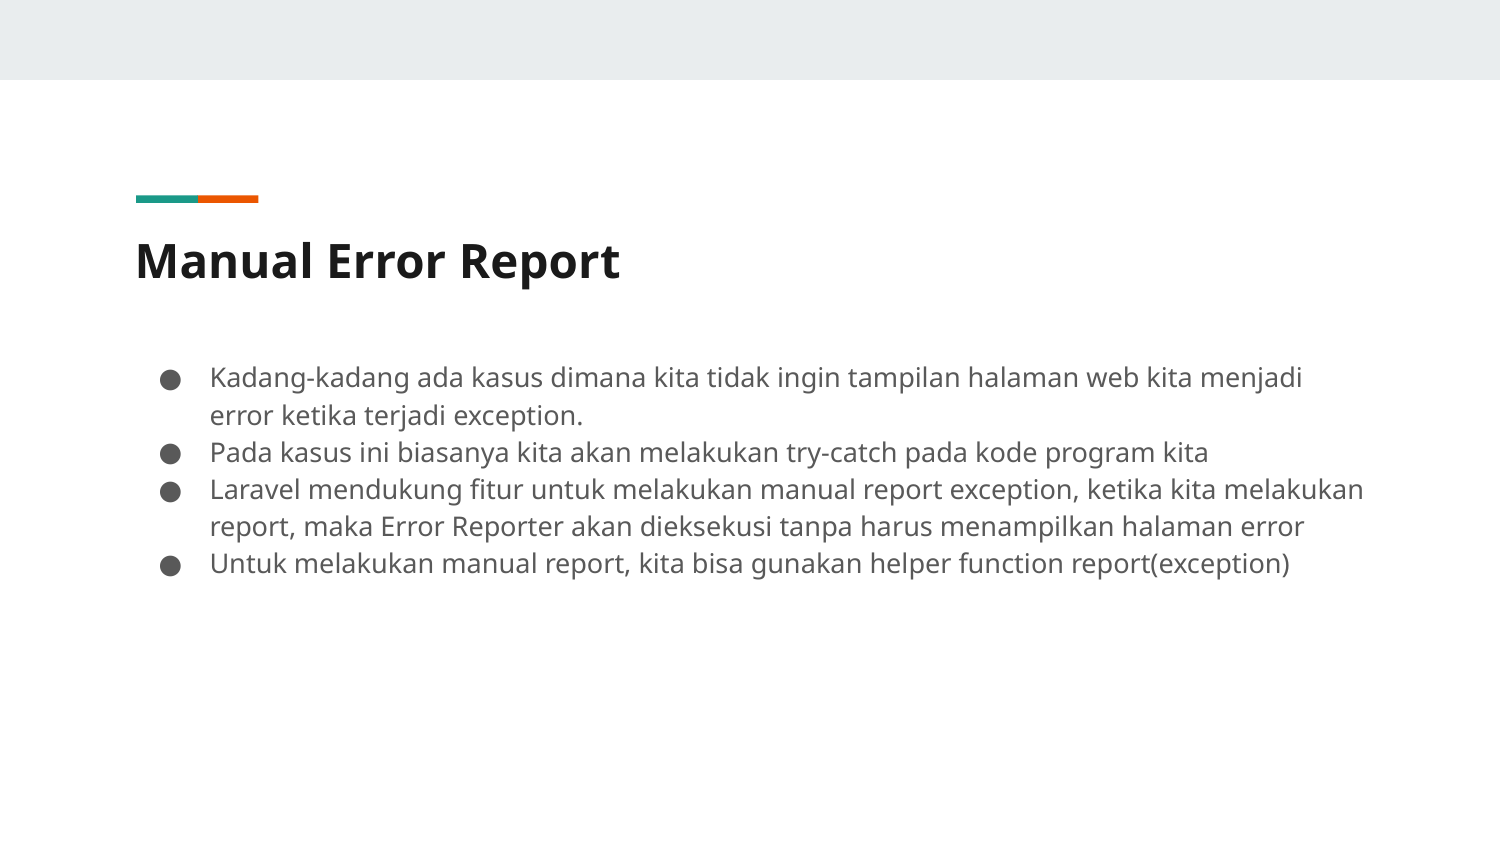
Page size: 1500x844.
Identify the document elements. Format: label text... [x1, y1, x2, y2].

list Kadang-kadang ada kasus dimana kita tidak ingin tampilan halaman web kita menjadi error ketika terjadi exception. Pada kasus ini biasanya kita akan melakukan try-catch pada kode program kita Laravel mendukung fitur untuk melakukan manual report exception, ketika kita melakukan report, maka Error Reporter akan dieksekusi tanpa harus menampilkan halaman error Untuk melakukan manual report, kita bisa gunakan helper function report(exception) [119, 341, 1381, 712]
title Manual Error Report [119, 216, 1381, 305]
